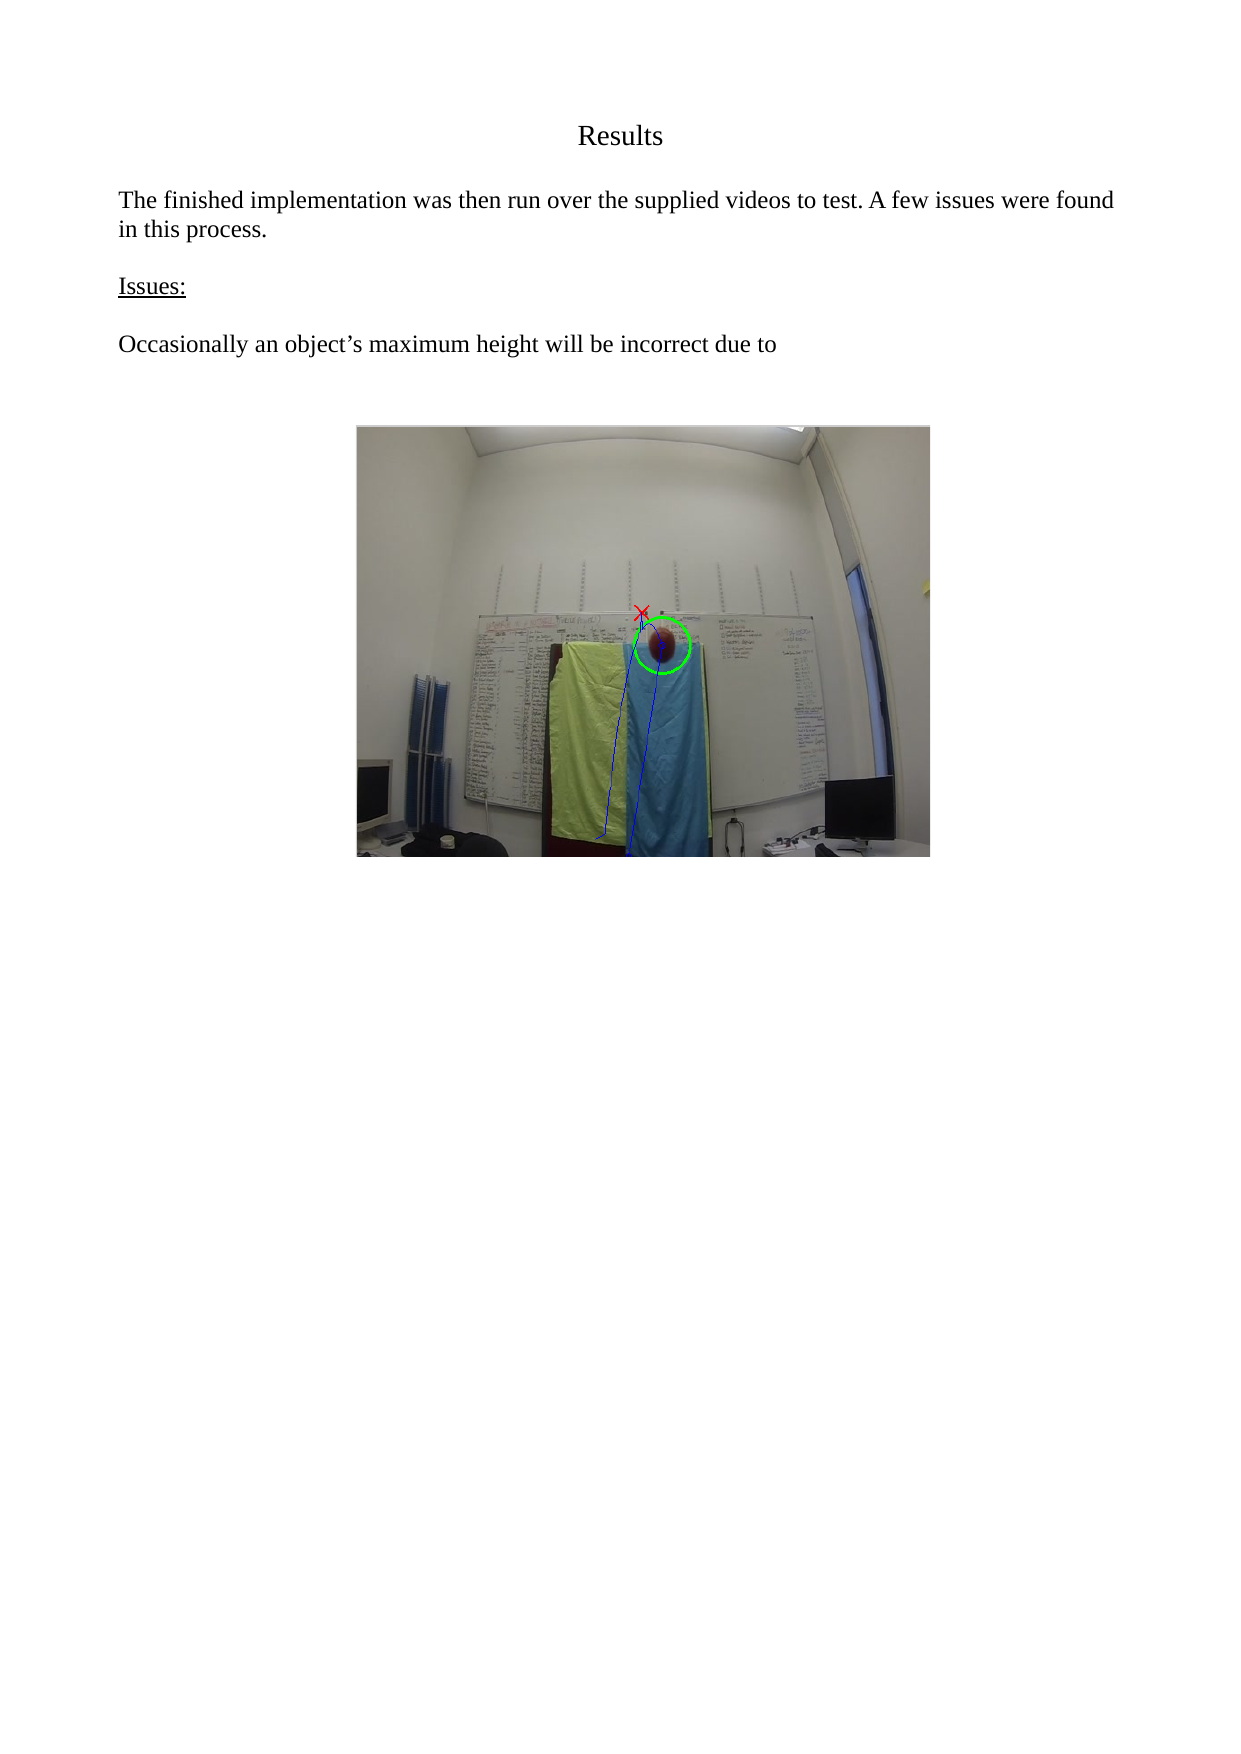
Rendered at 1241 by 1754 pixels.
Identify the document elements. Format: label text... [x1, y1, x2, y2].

text The finished implementation was then run over the supplied videos to test. A few issues were found in this process. [118, 185, 1122, 243]
text Occasionally an object’s maximum height will be incorrect due to [118, 329, 1122, 358]
picture [355, 425, 931, 857]
text Results [118, 118, 1122, 152]
text Issues: [118, 271, 1122, 300]
